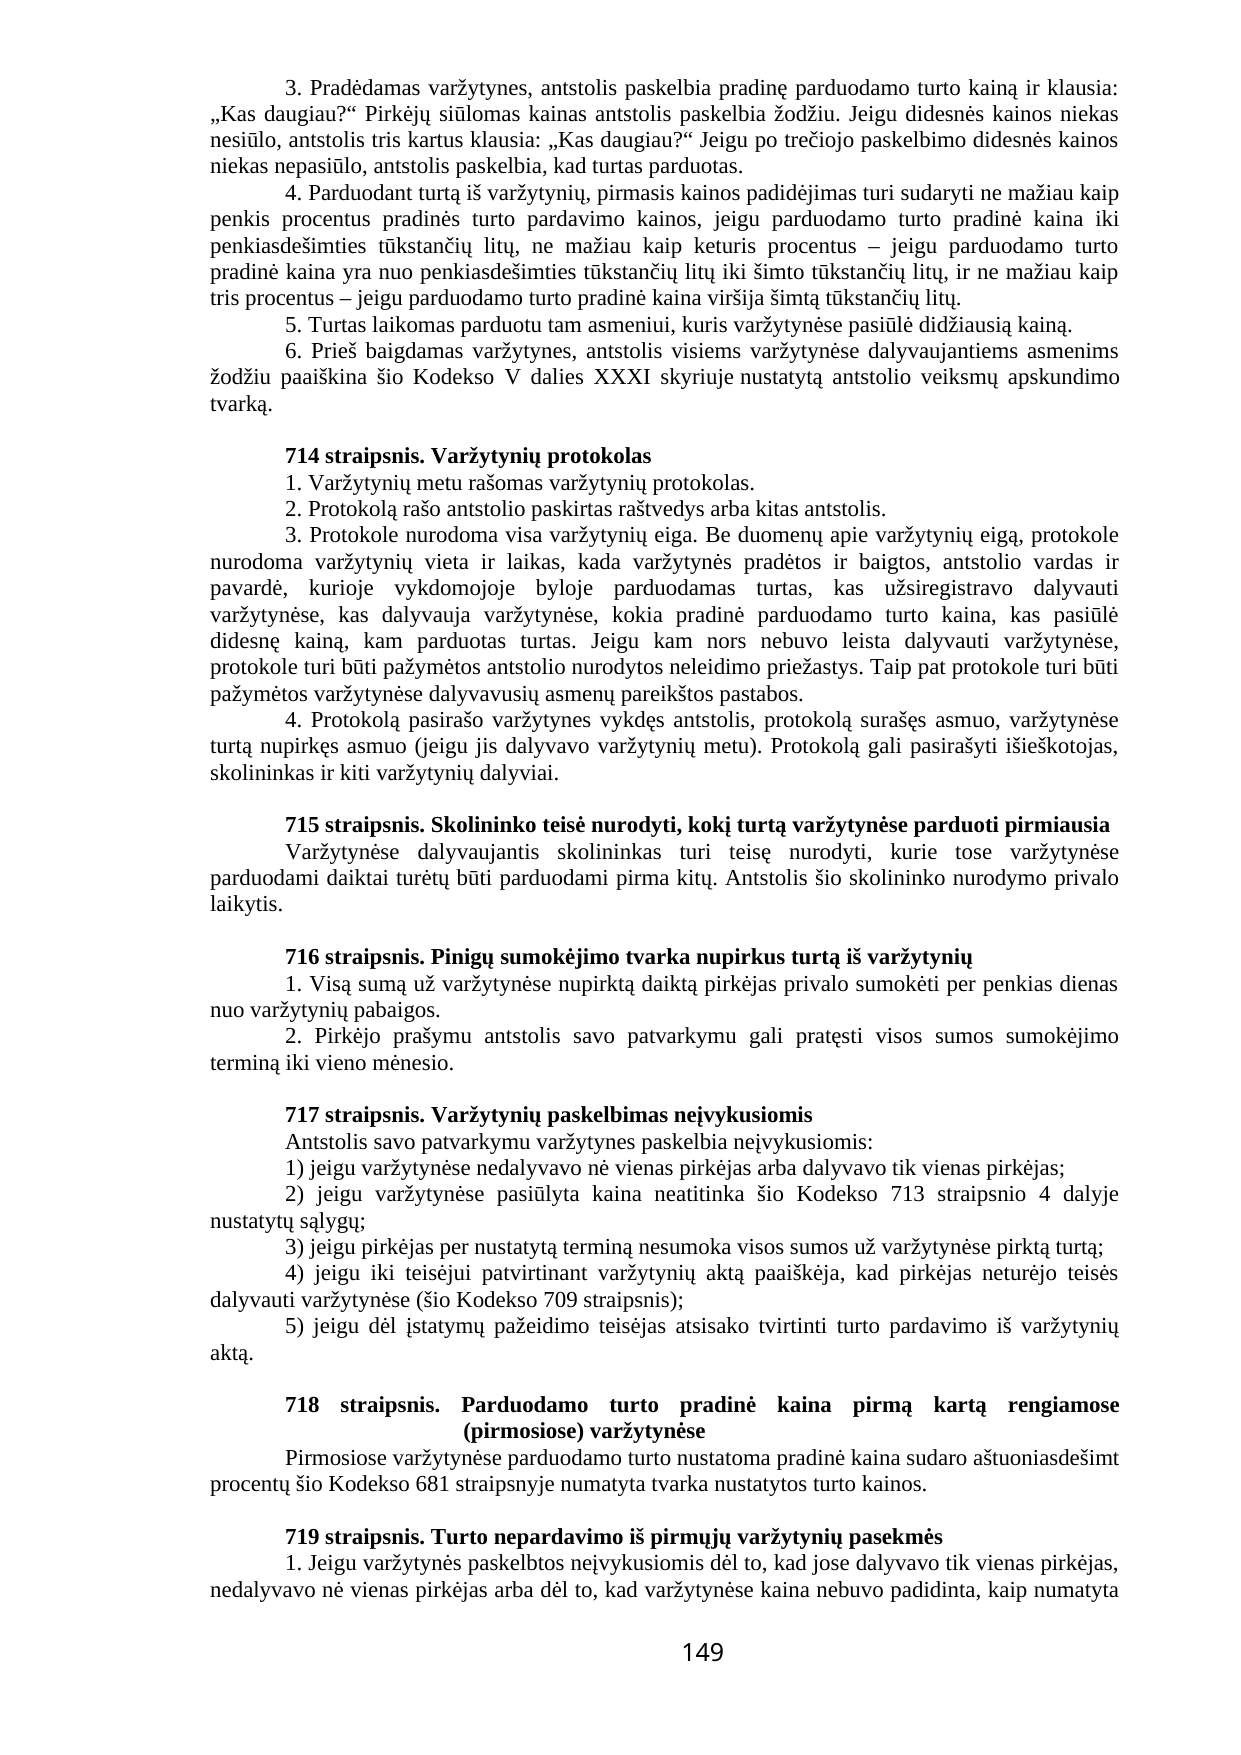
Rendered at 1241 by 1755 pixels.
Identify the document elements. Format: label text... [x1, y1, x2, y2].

text 1) jeigu varžytynėse nedalyvavo nė vienas pirkėjas arba dalyvavo tik vienas pirkėjas; [210, 1154, 1120, 1180]
text 2) jeigu varžytynėse pasiūlyta kaina neatitinka šio Kodekso 713 straipsnio 4 dalyje nustatytų sąlygų; [210, 1180, 1120, 1233]
text 717 straipsnis. Varžytynių paskelbimas neįvykusiomis [210, 1101, 1120, 1128]
text 5) jeigu dėl įstatymų pažeidimo teisėjas atsisako tvirtinti turto pardavimo iš varžytynių aktą. [210, 1312, 1120, 1365]
text 719 straipsnis. Turto nepardavimo iš pirmųjų varžytynių pasekmės [210, 1523, 1120, 1549]
text 3. Protokole nurodoma visa varžytynių eiga. Be duomenų apie varžytynių eigą, protokole nurodoma varžytynių vieta ir laikas, kada varžytynės pradėtos ir baigtos, antstolio vardas ir pavardė, kurioje vykdomojoje byloje parduodamas turtas, kas užsiregistravo dalyvauti varžytynėse, kas dalyvauja varžytynėse, kokia pradinė parduodamo turto kaina, kas pasiūlė didesnę kainą, kam parduotas turtas. Jeigu kam nors nebuvo leista dalyvauti varžytynėse, protokole turi būti pažymėtos antstolio nurodytos neleidimo priežastys. Taip pat protokole turi būti pažymėtos varžytynėse dalyvavusių asmenų pareikštos pastabos. [210, 522, 1120, 706]
text Antstolis savo patvarkymu varžytynes paskelbia neįvykusiomis: [210, 1128, 1120, 1154]
text Varžytynėse dalyvaujantis skolininkas turi teisę nurodyti, kurie tose varžytynėse parduodami daiktai turėtų būti parduodami pirma kitų. Antstolis šio skolininko nurodymo privalo laikytis. [210, 838, 1120, 917]
text 2. Pirkėjo prašymu antstolis savo patvarkymu gali pratęsti visos sumos sumokėjimo terminą iki vieno mėnesio. [210, 1022, 1120, 1075]
text 715 straipsnis. Skolininko teisė nurodyti, kokį turtą varžytynėse parduoti pirmiausia [285, 811, 1120, 838]
text Pirmosiose varžytynėse parduodamo turto nustatoma pradinė kaina sudaro aštuoniasdešimt procentų šio Kodekso 681 straipsnyje numatyta tvarka nustatytos turto kainos. [210, 1444, 1120, 1497]
text 716 straipsnis. Pinigų sumokėjimo tvarka nupirkus turtą iš varžytynių [210, 943, 1120, 969]
text 1. Visą sumą už varžytynėse nupirktą daiktą pirkėjas privalo sumokėti per penkias dienas nuo varžytynių pabaigos. [210, 969, 1120, 1022]
text 6. Prieš baigdamas varžytynes, antstolis visiems varžytynėse dalyvaujantiems asmenims žodžiu paaiškina šio Kodekso V dalies XXXI skyriuje nustatytą antstolio veiksmų apskundimo tvarką. [210, 337, 1120, 416]
text 3. Pradėdamas varžytynes, antstolis paskelbia pradinę parduodamo turto kainą ir klausia: „Kas daugiau?“ Pirkėjų siūlomas kainas antstolis paskelbia žodžiu. Jeigu didesnės kainos niekas nesiūlo, antstolis tris kartus klausia: „Kas daugiau?“ Jeigu po trečiojo paskelbimo didesnės kainos niekas nepasiūlo, antstolis paskelbia, kad turtas parduotas. [210, 73, 1120, 179]
text 5. Turtas laikomas parduotu tam asmeniui, kuris varžytynėse pasiūlė didžiausią kainą. [210, 311, 1120, 337]
text 1. Jeigu varžytynės paskelbtos neįvykusiomis dėl to, kad jose dalyvavo tik vienas pirkėjas, nedalyvavo nė vienas pirkėjas arba dėl to, kad varžytynėse kaina nebuvo padidinta, kaip numatyta [210, 1549, 1120, 1602]
text 4) jeigu iki teisėjui patvirtinant varžytynių aktą paaiškėja, kad pirkėjas neturėjo teisės dalyvauti varžytynėse (šio Kodekso 709 straipsnis); [210, 1259, 1120, 1312]
text 2. Protokolą rašo antstolio paskirtas raštvedys arba kitas antstolis. [210, 495, 1120, 522]
text 3) jeigu pirkėjas per nustatytą terminą nesumoka visos sumos už varžytynėse pirktą turtą; [210, 1233, 1120, 1259]
text 714 straipsnis. Varžytynių protokolas [210, 442, 1120, 469]
text 1. Varžytynių metu rašomas varžytynių protokolas. [210, 469, 1120, 495]
text 4. Protokolą pasirašo varžytynes vykdęs antstolis, protokolą surašęs asmuo, varžytynėse turtą nupirkęs asmuo (jeigu jis dalyvavo varžytynių metu). Protokolą gali pasirašyti išieškotojas, skolininkas ir kiti varžytynių dalyviai. [210, 706, 1120, 785]
text 4. Parduodant turtą iš varžytynių, pirmasis kainos padidėjimas turi sudaryti ne mažiau kaip penkis procentus pradinės turto pardavimo kainos, jeigu parduodamo turto pradinė kaina iki penkiasdešimties tūkstančių litų, ne mažiau kaip keturis procentus – jeigu parduodamo turto pradinė kaina yra nuo penkiasdešimties tūkstančių litų iki šimto tūkstančių litų, ir ne mažiau kaip tris procentus – jeigu parduodamo turto pradinė kaina viršija šimtą tūkstančių litų. [210, 179, 1120, 311]
text 718 straipsnis. Parduodamo turto pradinė kaina pirmą kartą rengiamose (pirmosiose) varžytynėse [285, 1391, 1120, 1444]
